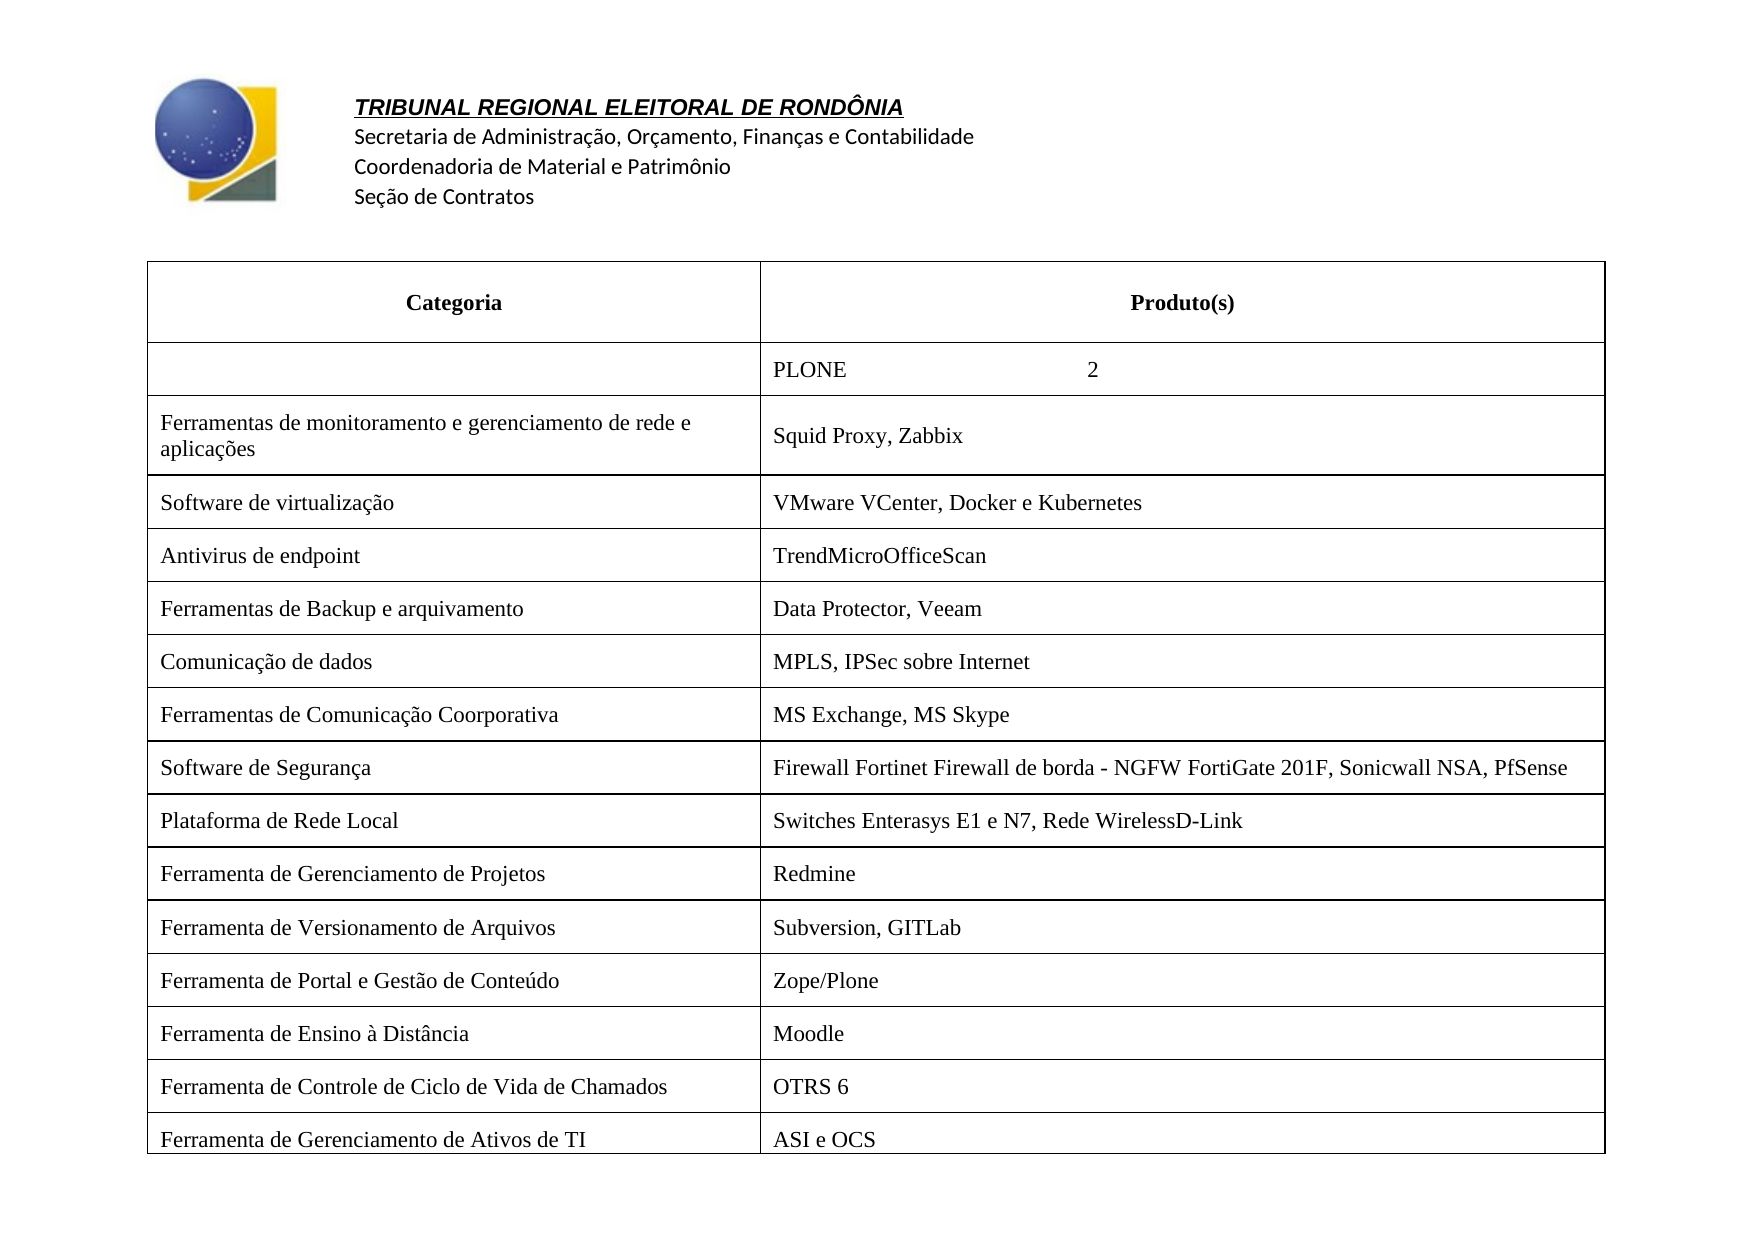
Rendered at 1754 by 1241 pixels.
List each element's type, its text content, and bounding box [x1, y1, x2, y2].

table_cell TrendMicroOfficeScan [761, 529, 1604, 581]
table_cell ASI e OCS [761, 1113, 1604, 1152]
table_cell Switches Enterasys E1 e N7, Rede WirelessD‐Link [761, 795, 1604, 846]
table_cell Ferramenta de Gerenciamento de Projetos [148, 848, 760, 899]
table_cell Software de Segurança [148, 742, 760, 793]
table_cell Redmine [761, 848, 1604, 899]
table_cell OTRS 6 [761, 1060, 1604, 1112]
table_cell Ferramentas de monitoramento e gerenciamento de rede e aplicações [148, 396, 760, 474]
table_cell Squid Proxy, Zabbix [761, 396, 1604, 474]
table_cell Antivirus de endpoint [148, 529, 760, 581]
table_cell Data Protector, Veeam [761, 582, 1604, 634]
table_header Categoria [148, 262, 760, 342]
table_cell Plataforma de Rede Local [148, 795, 760, 846]
table_cell Ferramenta de Controle de Ciclo de Vida de Chamados [148, 1060, 760, 1112]
table_cell Ferramenta de Versionamento de Arquivos [148, 901, 760, 952]
table_cell Subversion, GITLab [761, 901, 1604, 952]
table_cell Ferramentas de Backup e arquivamento [148, 582, 760, 634]
table_cell Ferramenta de Ensino à Distância [148, 1007, 760, 1059]
table_cell Software de virtualização [148, 476, 760, 527]
table_cell Comunicação de dados [148, 635, 760, 687]
table_cell Ferramenta de Gerenciamento de Ativos de TI [148, 1113, 760, 1152]
table_cell Ferramenta de Portal e Gestão de Conteúdo [148, 954, 760, 1006]
table_cell [148, 343, 760, 395]
table_cell MS Exchange, MS Skype [761, 688, 1604, 740]
table_cell Firewall Fortinet Firewall de borda - NGFW FortiGate 201F, Sonicwall NSA, PfSense [761, 742, 1604, 793]
table_cell MPLS, IPSec sobre Internet [761, 635, 1604, 687]
table_cell Moodle [761, 1007, 1604, 1059]
table_cell VMware VCenter, Docker e Kubernetes [761, 476, 1604, 527]
table_cell Ferramentas de Comunicação Coorporativa [148, 688, 760, 740]
table_cell PLONE 2 [761, 343, 1604, 395]
table_cell Zope/Plone [761, 954, 1604, 1006]
table_header Produto(s) [761, 262, 1604, 342]
